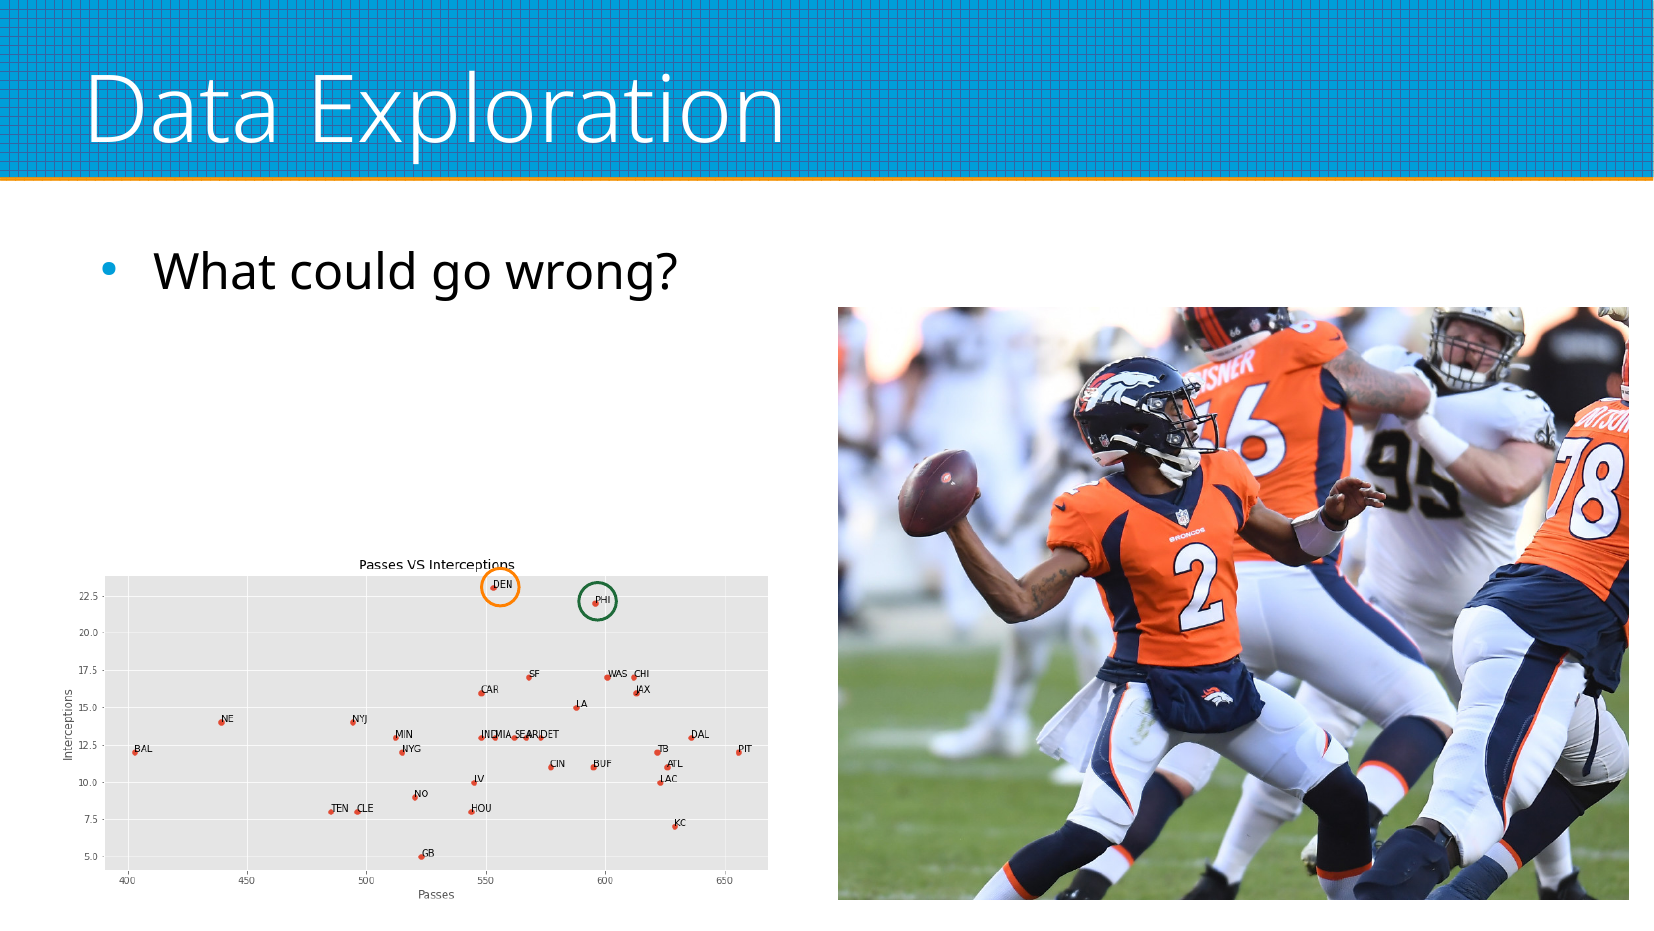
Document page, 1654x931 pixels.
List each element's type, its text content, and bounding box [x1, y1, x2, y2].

picture [0, 307, 1654, 931]
title Data Exploration [82, 14, 1571, 171]
list What could go wrong? [82, 236, 1563, 536]
